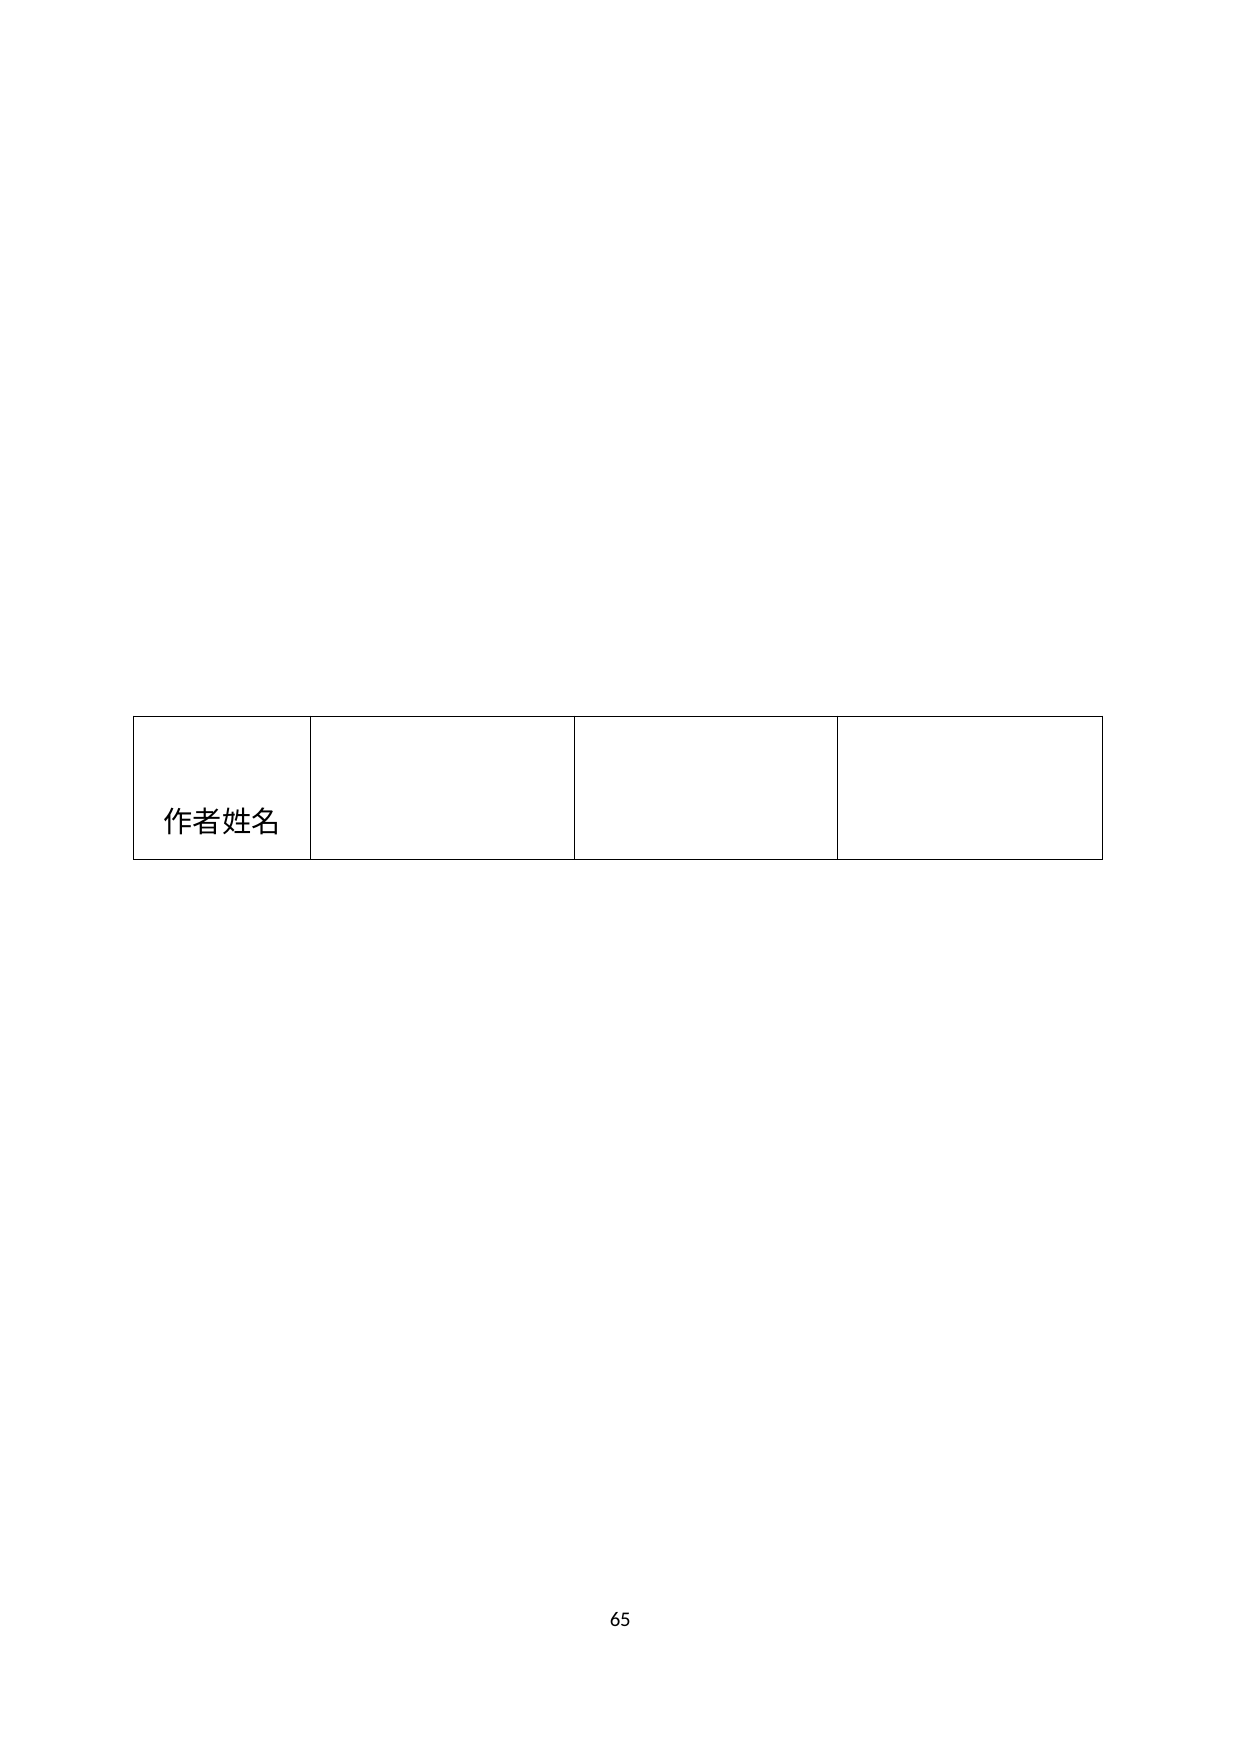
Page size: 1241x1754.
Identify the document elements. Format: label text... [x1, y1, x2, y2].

table_cell [1103, 716, 1107, 859]
table_cell 作者姓名 [134, 717, 310, 859]
table_cell [311, 717, 574, 859]
table_cell [838, 717, 1102, 859]
table_cell [575, 717, 837, 859]
